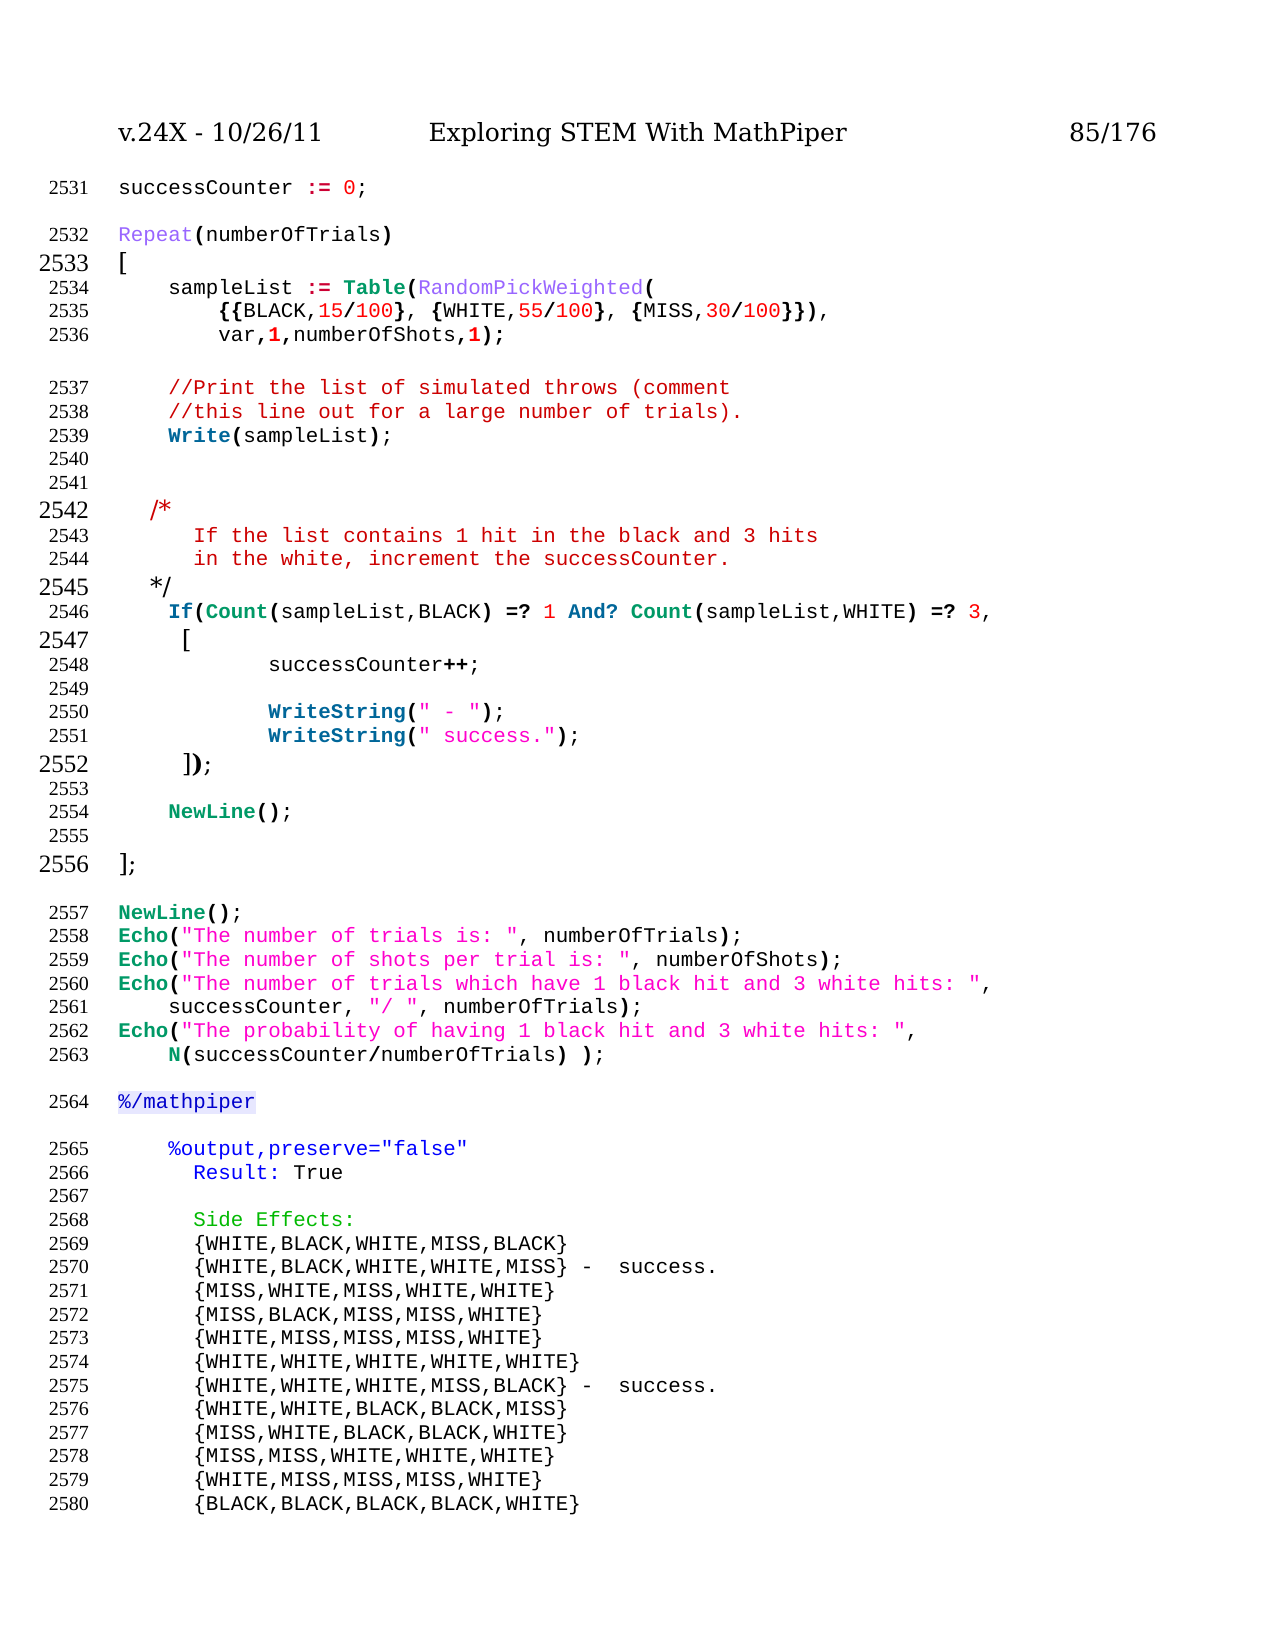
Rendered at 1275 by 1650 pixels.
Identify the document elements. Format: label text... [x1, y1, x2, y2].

text ]); [118, 748, 1157, 778]
text //Print the list of simulated throws (comment [118, 377, 1157, 401]
text {{BLACK,15/100}, {WHITE,55/100}, {MISS,30/100}}), [118, 301, 1157, 324]
text {WHITE,MISS,MISS,MISS,WHITE} [118, 1469, 1157, 1493]
text {MISS,WHITE,BLACK,BLACK,WHITE} [118, 1422, 1157, 1446]
text Repeat(numberOfTrials) [118, 224, 1157, 248]
text sampleList := Table(RandomPickWeighted( [118, 277, 1157, 301]
text successCounter := 0; [118, 177, 1157, 200]
text Echo("The number of shots per trial is: ", numberOfShots); [118, 949, 1157, 973]
text var,1,numberOfShots,1); [118, 324, 1157, 348]
text %output,preserve="false" [118, 1138, 1157, 1162]
text Echo("The number of trials which have 1 black hit and 3 white hits: ", [118, 973, 1157, 996]
text Result: True [118, 1162, 1157, 1185]
text ]; [118, 849, 1157, 878]
text If the list contains 1 hit in the black and 3 hits [118, 525, 1157, 548]
text %/mathpiper [118, 1091, 1157, 1114]
text Echo("The number of trials is: ", numberOfTrials); [118, 925, 1157, 949]
text {MISS,BLACK,MISS,MISS,WHITE} [118, 1304, 1157, 1327]
text WriteString(" - "); [118, 701, 1157, 725]
text {MISS,MISS,WHITE,WHITE,WHITE} [118, 1446, 1157, 1469]
text */ [118, 572, 1157, 601]
text Echo("The probability of having 1 black hit and 3 white hits: ", [118, 1020, 1157, 1043]
text successCounter, "/ ", numberOfTrials); [118, 996, 1157, 1020]
text N(successCounter/numberOfTrials) ); [118, 1043, 1157, 1067]
text {WHITE,WHITE,BLACK,BLACK,MISS} [118, 1398, 1157, 1422]
text {WHITE,WHITE,WHITE,MISS,BLACK} - success. [118, 1374, 1157, 1398]
text NewLine(); [118, 802, 1157, 825]
text in the white, increment the successCounter. [118, 548, 1157, 572]
text /* [118, 496, 1157, 525]
text Side Effects: [118, 1209, 1157, 1233]
text {WHITE,MISS,MISS,MISS,WHITE} [118, 1327, 1157, 1351]
text Write(sampleList); [118, 424, 1157, 448]
text [ [118, 248, 1157, 277]
text {WHITE,BLACK,WHITE,MISS,BLACK} [118, 1233, 1157, 1256]
text If(Count(sampleList,BLACK) =? 1 And? Count(sampleList,WHITE) =? 3, [118, 601, 1157, 625]
text //this line out for a large number of trials). [118, 401, 1157, 424]
text WriteString(" success."); [118, 725, 1157, 748]
text [ [118, 625, 1157, 654]
text successCounter++; [118, 654, 1157, 678]
text {BLACK,BLACK,BLACK,BLACK,WHITE} [118, 1493, 1157, 1516]
text {MISS,WHITE,MISS,WHITE,WHITE} [118, 1280, 1157, 1304]
text {WHITE,WHITE,WHITE,WHITE,WHITE} [118, 1351, 1157, 1374]
text NewLine(); [118, 902, 1157, 925]
text {WHITE,BLACK,WHITE,WHITE,MISS} - success. [118, 1256, 1157, 1280]
